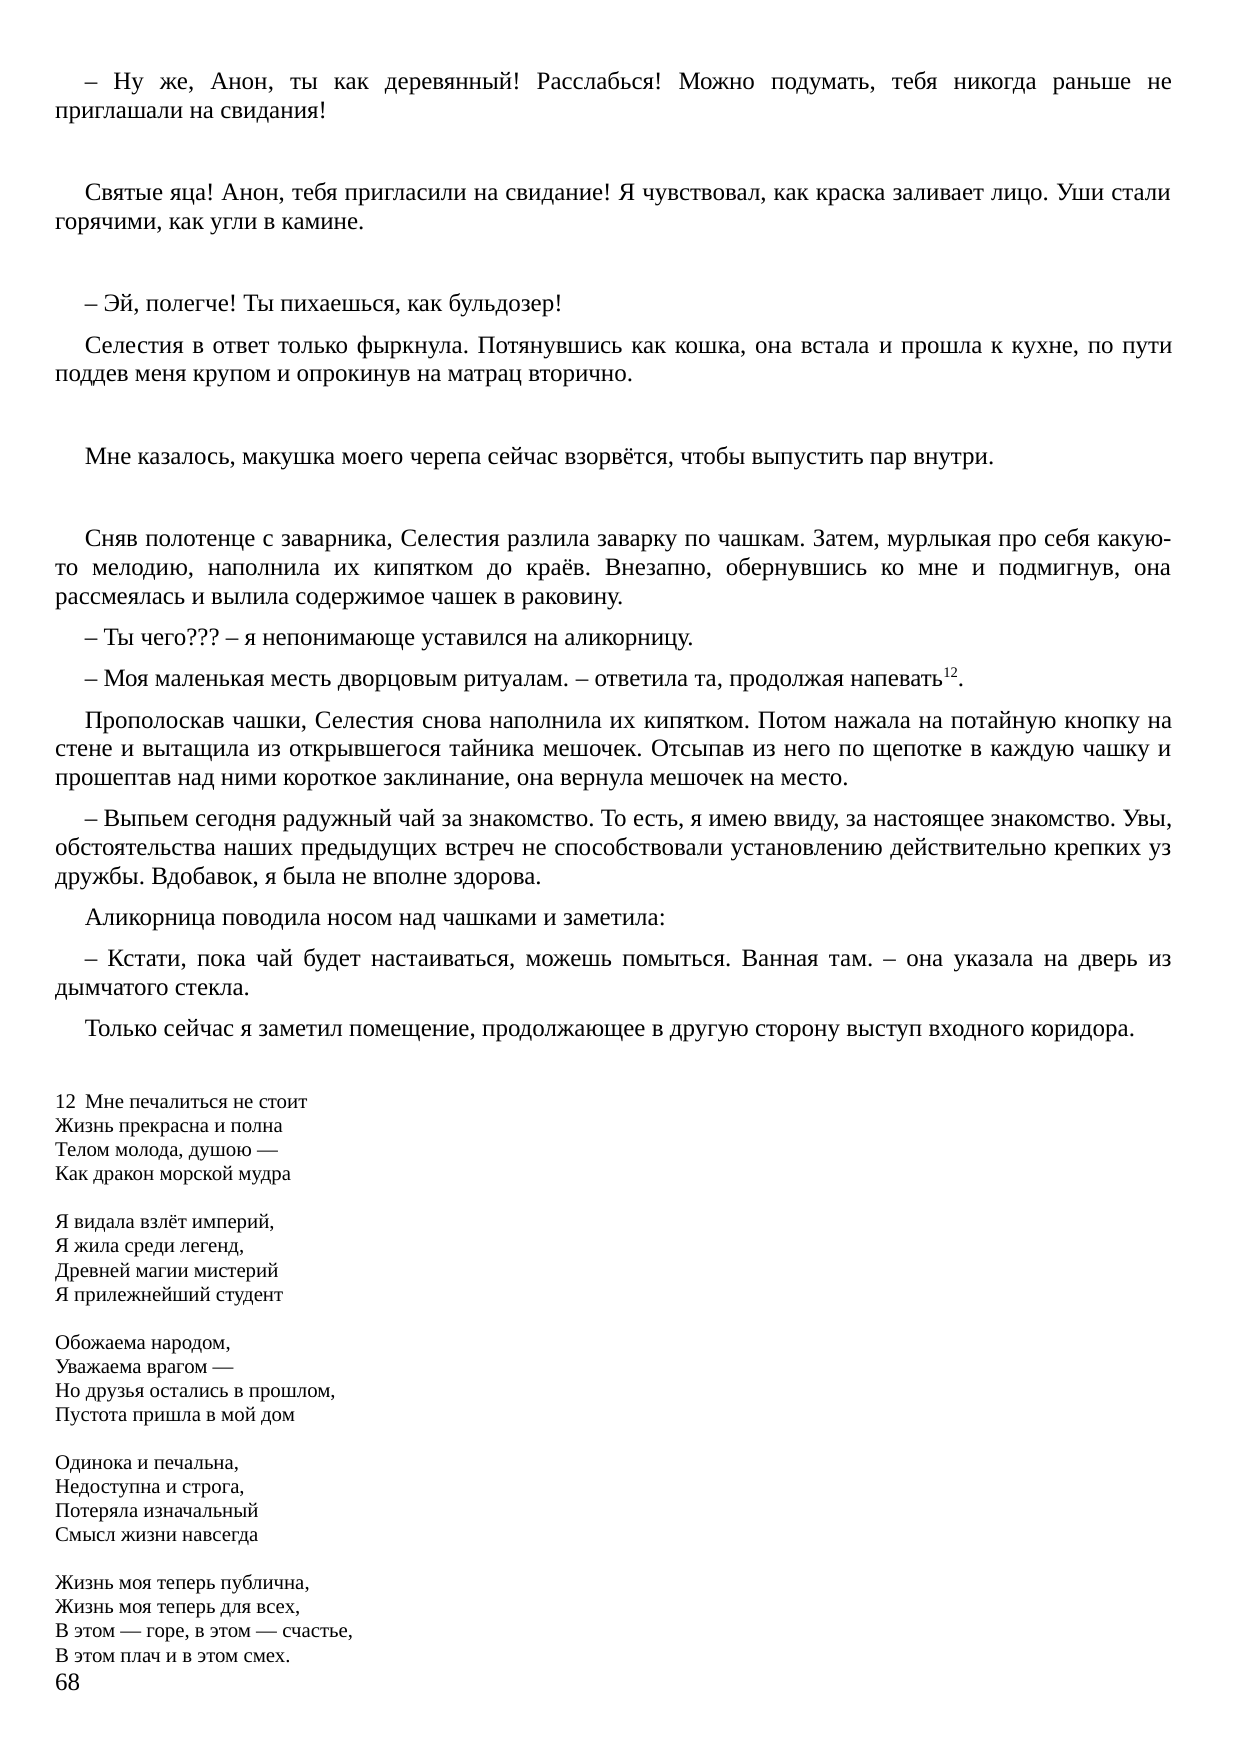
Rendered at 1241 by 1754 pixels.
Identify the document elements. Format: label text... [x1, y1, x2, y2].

text Сняв полотенце с заварника, Селестия разлила заварку по чашкам. Затем, мурлыкая про себя какую-то мелодию, наполнила их кипятком до краёв. Внезапно, обернувшись ко мне и подмигнув, она рассмеялась и вылила содержимое чашек в раковину. [55, 523, 1173, 610]
text Жизнь прекрасна и полна [55, 1113, 1173, 1137]
text Жизнь моя теперь для всех, [55, 1594, 1173, 1618]
text Телом молода, душою — [55, 1137, 1173, 1161]
text – Эй, полегче! Ты пихаешься, как бульдозер! [55, 288, 1173, 317]
text Я жила среди легенд, [55, 1233, 1173, 1257]
text – Ну же, Анон, ты как деревянный! Расслабься! Можно подумать, тебя никогда раньше не приглашали на свидания! [55, 66, 1173, 123]
text Обожаема народом, [55, 1330, 1173, 1354]
text Селестия в ответ только фыркнула. Потянувшись как кошка, она встала и прошла к кухне, по пути поддев меня крупом и опрокинув на матрац вторично. [55, 330, 1173, 387]
text – Моя маленькая месть дворцовым ритуалам. – ответила та, продолжая напевать. [55, 663, 1173, 692]
text Смысл жизни навсегда [55, 1522, 1173, 1546]
text Мне печалиться не стоит [55, 1089, 1173, 1113]
text Я видала взлёт империй, [55, 1209, 1173, 1233]
text Пустота пришла в мой дом [55, 1402, 1173, 1426]
text Прополоскав чашки, Селестия снова наполнила их кипятком. Потом нажала на потайную кнопку на стене и вытащила из открывшегося тайника мешочек. Отсыпав из него по щепотке в каждую чашку и прошептав над ними короткое заклинание, она вернула мешочек на место. [55, 705, 1173, 791]
text – Выпьем сегодня радужный чай за знакомство. То есть, я имею ввиду, за настоящее знакомство. Увы, обстоятельства наших предыдущих встреч не способствовали установлению действительно крепких уз дружбы. Вдобавок, я была не вполне здорова. [55, 803, 1173, 890]
text Мне казалось, макушка моего черепа сейчас взорвётся, чтобы выпустить пар внутри. [55, 441, 1173, 470]
text Святые яца! Анон, тебя пригласили на свидание! Я чувствовал, как краска заливает лицо. Уши стали горячими, как угли в камине. [55, 177, 1173, 235]
text Потеряла изначальный [55, 1498, 1173, 1522]
text Как дракон морской мудра [55, 1161, 1173, 1185]
text Уважаема врагом — [55, 1354, 1173, 1378]
text Жизнь моя теперь публична, [55, 1570, 1173, 1594]
text Только сейчас я заметил помещение, продолжающее в другую сторону выступ входного коридора. [55, 1013, 1173, 1042]
text Древней магии мистерий [55, 1257, 1173, 1282]
text Одинока и печальна, [55, 1450, 1173, 1474]
text – Ты чего??? – я непонимающе уставился на аликорницу. [55, 622, 1173, 651]
text Аликорница поводила носом над чашками и заметила: [55, 902, 1173, 931]
text – Кстати, пока чай будет настаиваться, можешь помыться. Ванная там. – она указала на дверь из дымчатого стекла. [55, 943, 1173, 1001]
text Недоступна и строга, [55, 1474, 1173, 1498]
text Но друзья остались в прошлом, [55, 1378, 1173, 1402]
text Я прилежнейший студент [55, 1282, 1173, 1306]
text В этом — горе, в этом — счастье, [55, 1618, 1173, 1642]
text В этом плач и в этом смех. [55, 1642, 1173, 1667]
